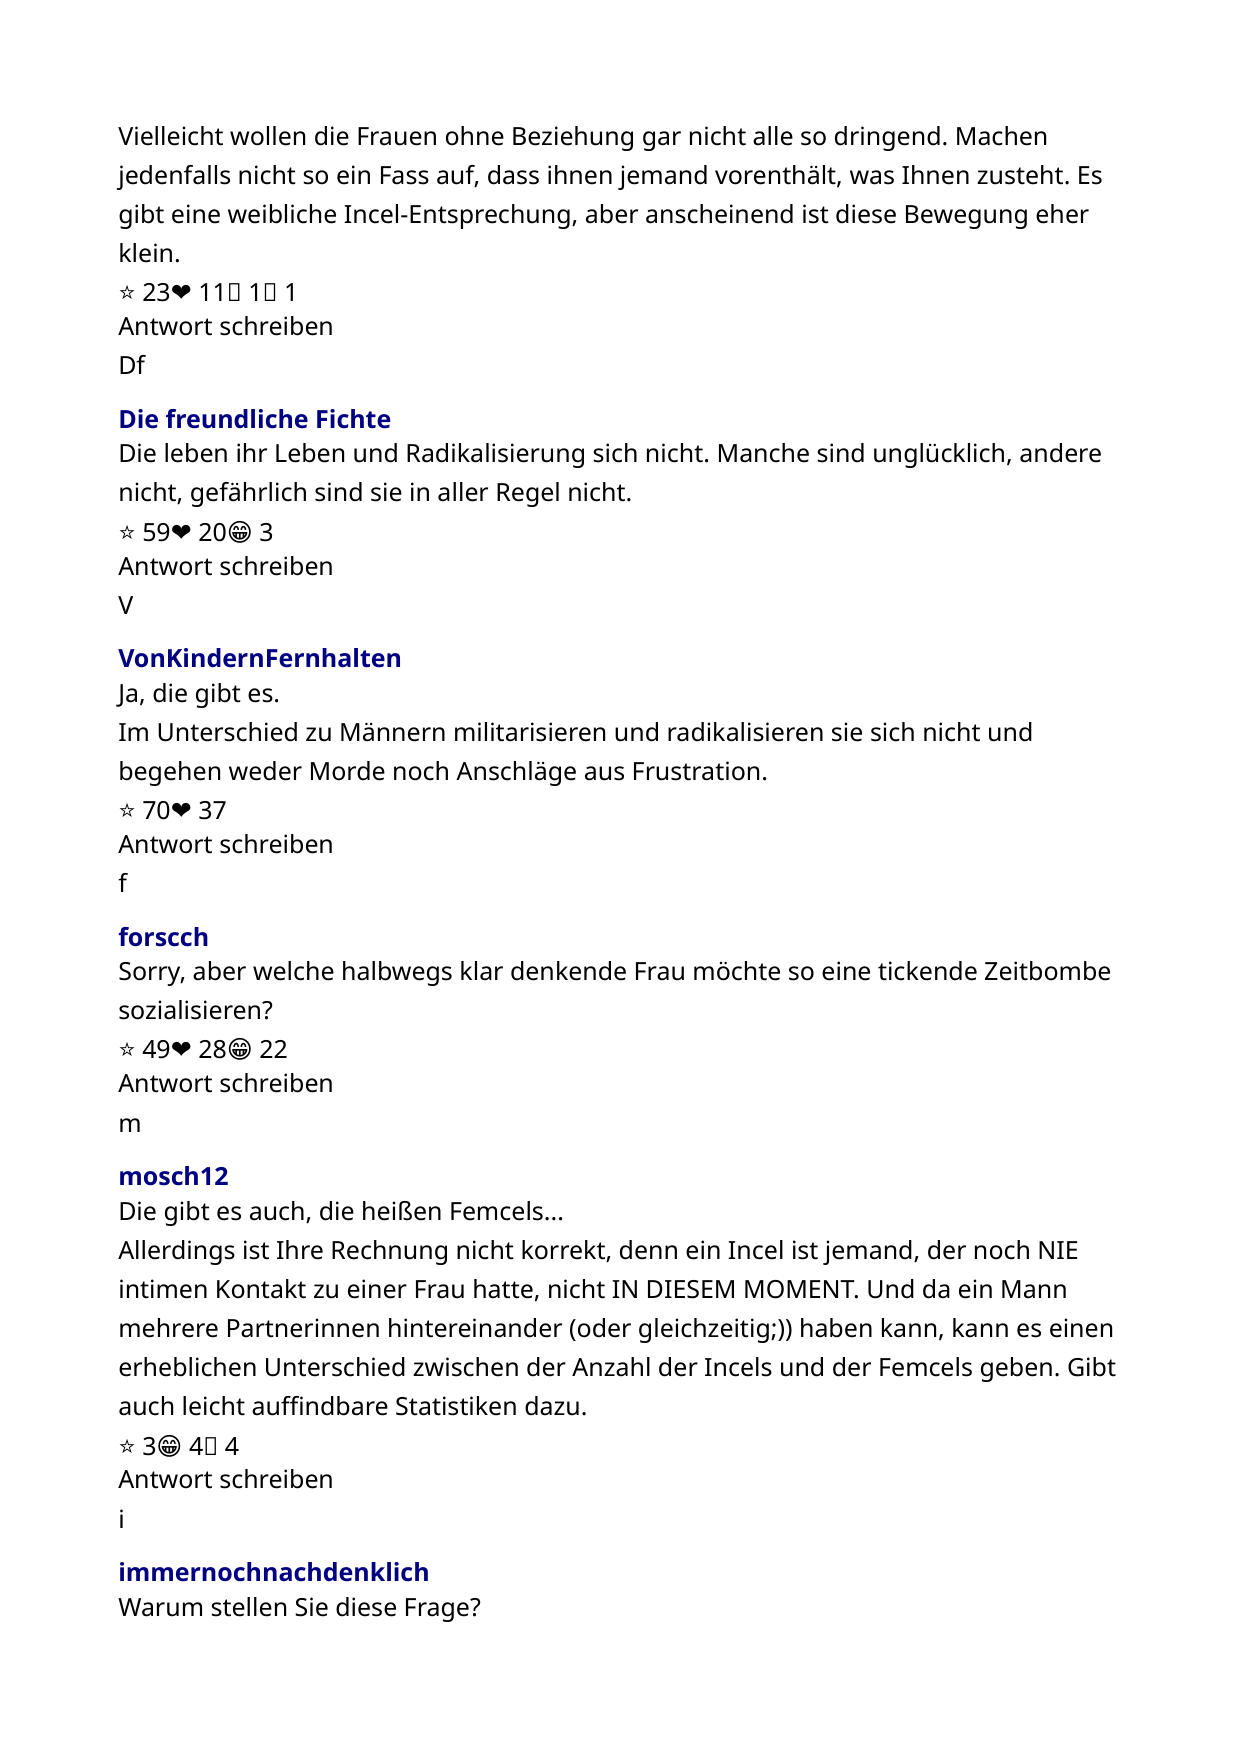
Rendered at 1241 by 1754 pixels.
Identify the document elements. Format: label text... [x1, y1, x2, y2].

subtitle mosch12 [118, 1159, 1122, 1193]
text ⭐️ 23❤️ 11🙁 1🤨 1 [118, 275, 1122, 309]
text f [118, 866, 1122, 900]
subtitle immernochnachdenklich [118, 1555, 1122, 1589]
text i [118, 1501, 1122, 1535]
text Antwort schreiben [118, 1066, 1122, 1100]
text Warum stellen Sie diese Frage? [118, 1589, 1122, 1623]
text Die gibt es auch, die heißen Femcels... [118, 1193, 1122, 1227]
text Antwort schreiben [118, 309, 1122, 343]
text Allerdings ist Ihre Rechnung nicht korrekt, denn ein Incel ist jemand, der noch NIE intimen Kontakt zu einer Frau hatte, nicht IN DIESEM MOMENT. Und da ein Mann mehrere Partnerinnen hintereinander (oder gleichzeitig;)) haben kann, kann es einen erheblichen Unterschied zwischen der Anzahl der Incels und der Femcels geben. Gibt auch leicht auffindbare Statistiken dazu. [118, 1232, 1122, 1423]
text Sorry, aber welche halbwegs klar denkende Frau möchte so eine tickende Zeitbombe sozialisieren? [118, 954, 1122, 1027]
text ⭐️ 59❤️ 20😁 3 [118, 514, 1122, 548]
text Df [118, 348, 1122, 382]
text ⭐️ 49❤️ 28😁 22 [118, 1032, 1122, 1066]
subtitle Die freundliche Fichte [118, 402, 1122, 436]
text Vielleicht wollen die Frauen ohne Beziehung gar nicht alle so dringend. Machen jedenfalls nicht so ein Fass auf, dass ihnen jemand vorenthält, was Ihnen zusteht. Es gibt eine weibliche Incel-Entsprechung, aber anscheinend ist diese Bewegung eher klein. [118, 118, 1122, 270]
subtitle VonKindernFernhalten [118, 641, 1122, 675]
text Antwort schreiben [118, 1462, 1122, 1496]
text ⭐️ 70❤️ 37 [118, 793, 1122, 827]
text Ja, die gibt es. [118, 675, 1122, 709]
text Antwort schreiben [118, 827, 1122, 861]
text Die leben ihr Leben und Radikalisierung sich nicht. Manche sind unglücklich, andere nicht, gefährlich sind sie in aller Regel nicht. [118, 436, 1122, 509]
text Antwort schreiben [118, 548, 1122, 582]
text Im Unterschied zu Männern militarisieren und radikalisieren sie sich nicht und begehen weder Morde noch Anschläge aus Frustration. [118, 714, 1122, 788]
text V [118, 587, 1122, 621]
subtitle forscch [118, 920, 1122, 954]
text ⭐️ 3😁 4🤨 4 [118, 1428, 1122, 1462]
text m [118, 1105, 1122, 1139]
